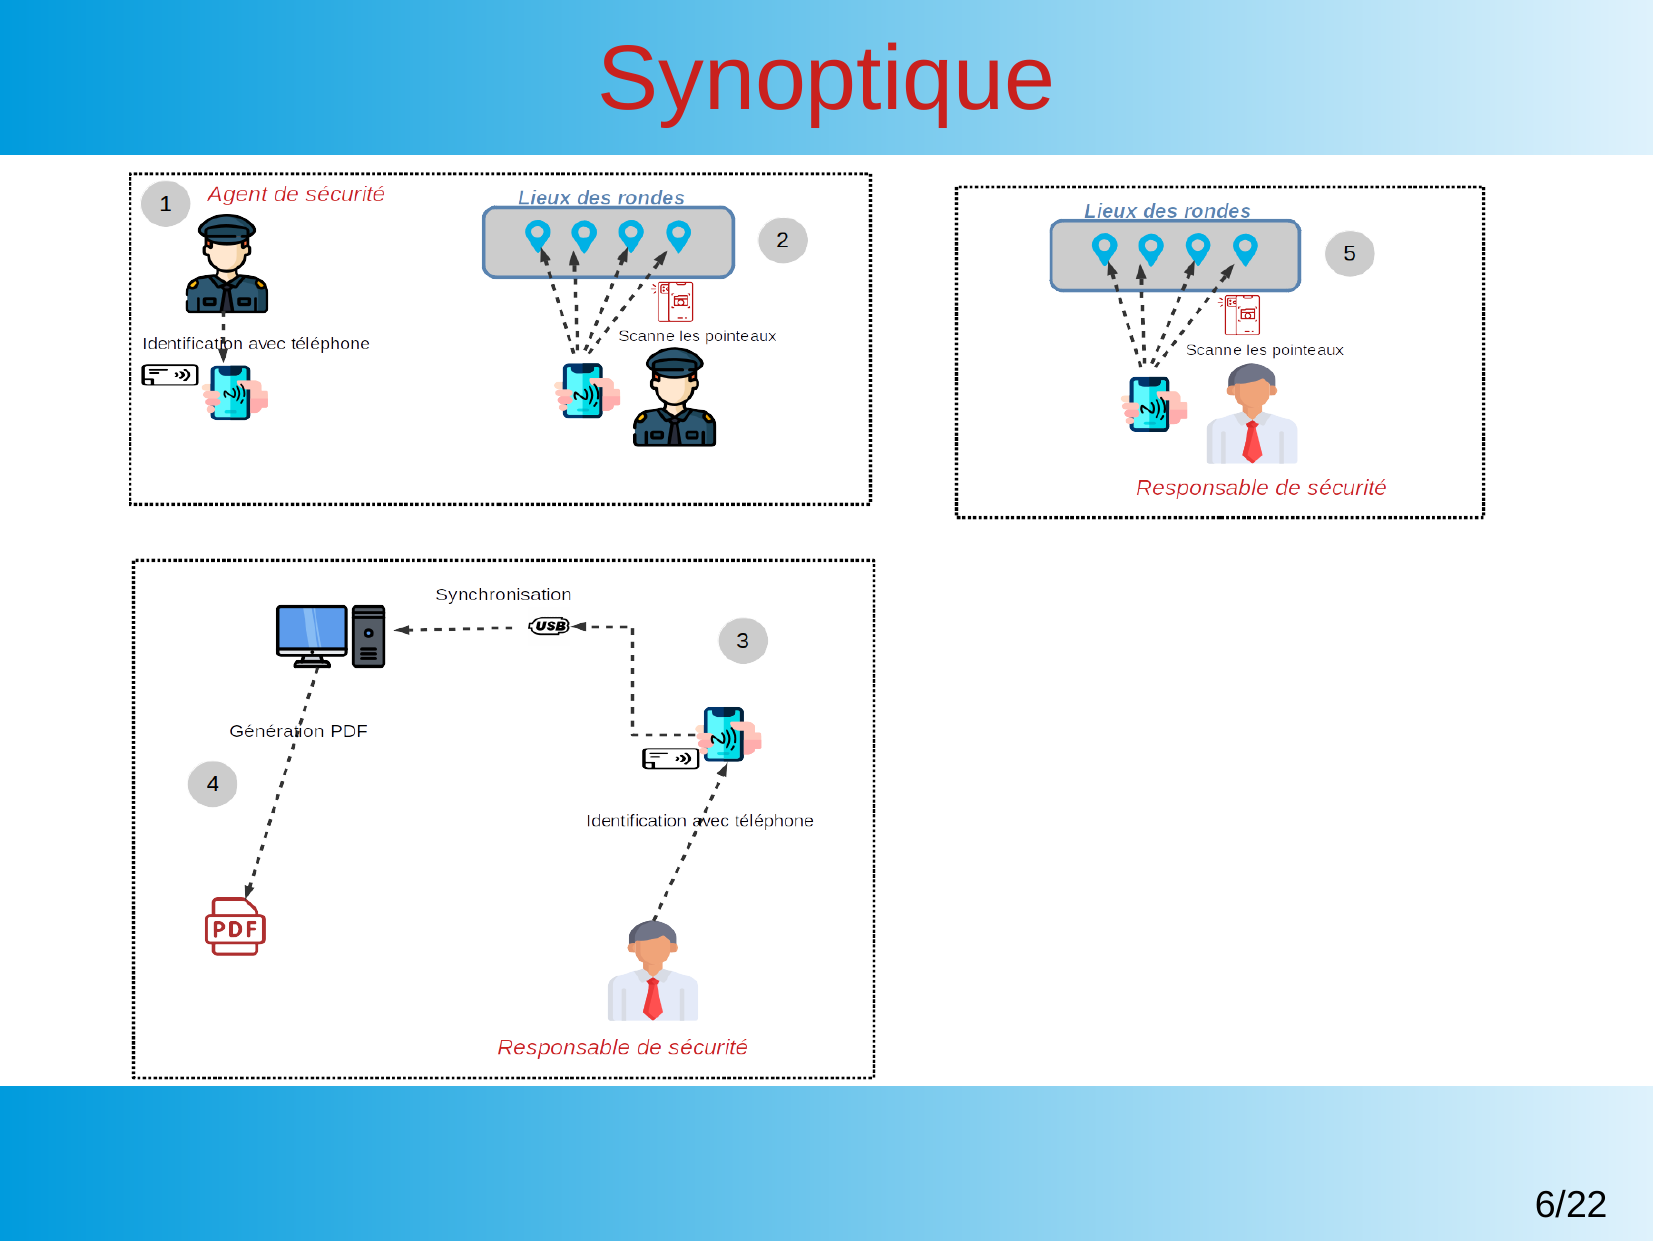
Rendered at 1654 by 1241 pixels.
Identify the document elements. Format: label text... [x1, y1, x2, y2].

picture [129, 163, 1501, 1241]
title Synoptique [82, 25, 1571, 130]
text_box <numéro>/22 [1520, 1175, 1654, 1241]
